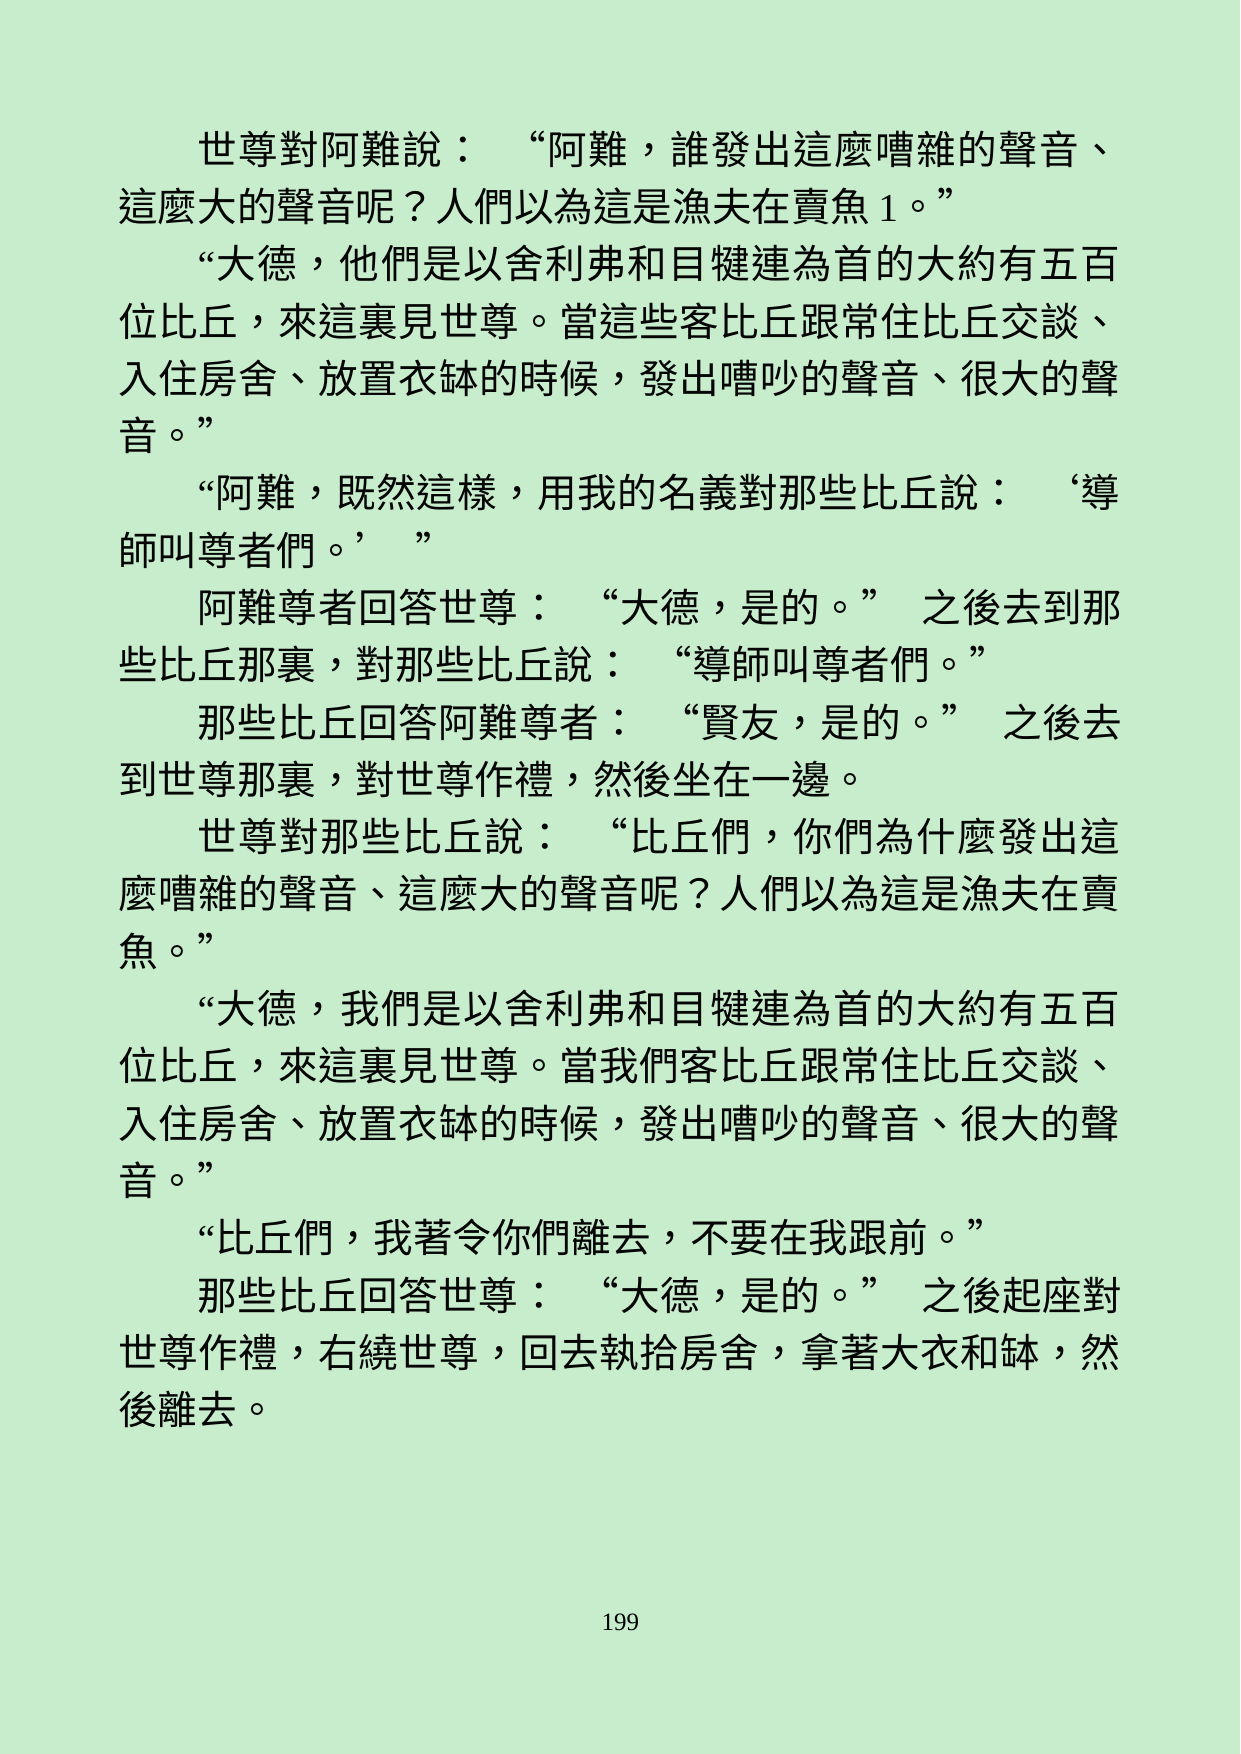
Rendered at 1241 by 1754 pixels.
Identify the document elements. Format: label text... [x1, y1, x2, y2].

text “大德，我們是以舍利弗和目犍連為首的大約有五百位比丘，來這裏見世尊。當我們客比丘跟常住比丘交談、入住房舍、放置衣缽的時候，發出嘈吵的聲音、很大的聲音。” [118, 977, 1122, 1207]
text “阿難，既然這樣，用我的名義對那些比丘說： ‘導師叫尊者們。’ ” [118, 462, 1122, 576]
text “大德，他們是以舍利弗和目犍連為首的大約有五百位比丘，來這裏見世尊。當這些客比丘跟常住比丘交談、入住房舍、放置衣缽的時候，發出嘈吵的聲音、很大的聲音。” [118, 233, 1122, 462]
text 那些比丘回答世尊： “大德，是的。” 之後起座對世尊作禮，右繞世尊，回去執拾房舍，拿著大衣和缽，然後離去。 [118, 1264, 1122, 1436]
text “比丘們，我著令你們離去，不要在我跟前。” [118, 1207, 1122, 1264]
text 阿難尊者回答世尊： “大德，是的。” 之後去到那些比丘那裏，對那些比丘說： “導師叫尊者們。” [118, 576, 1122, 691]
text 世尊對那些比丘說： “比丘們，你們為什麼發出這麼嘈雜的聲音、這麼大的聲音呢？人們以為這是漁夫在賣魚。” [118, 806, 1122, 977]
text 那些比丘回答阿難尊者： “賢友，是的。” 之後去到世尊那裏，對世尊作禮，然後坐在一邊。 [118, 691, 1122, 806]
text 世尊對阿難說： “阿難，誰發出這麼嘈雜的聲音、這麼大的聲音呢？人們以為這是漁夫在賣魚1。” [118, 118, 1122, 233]
